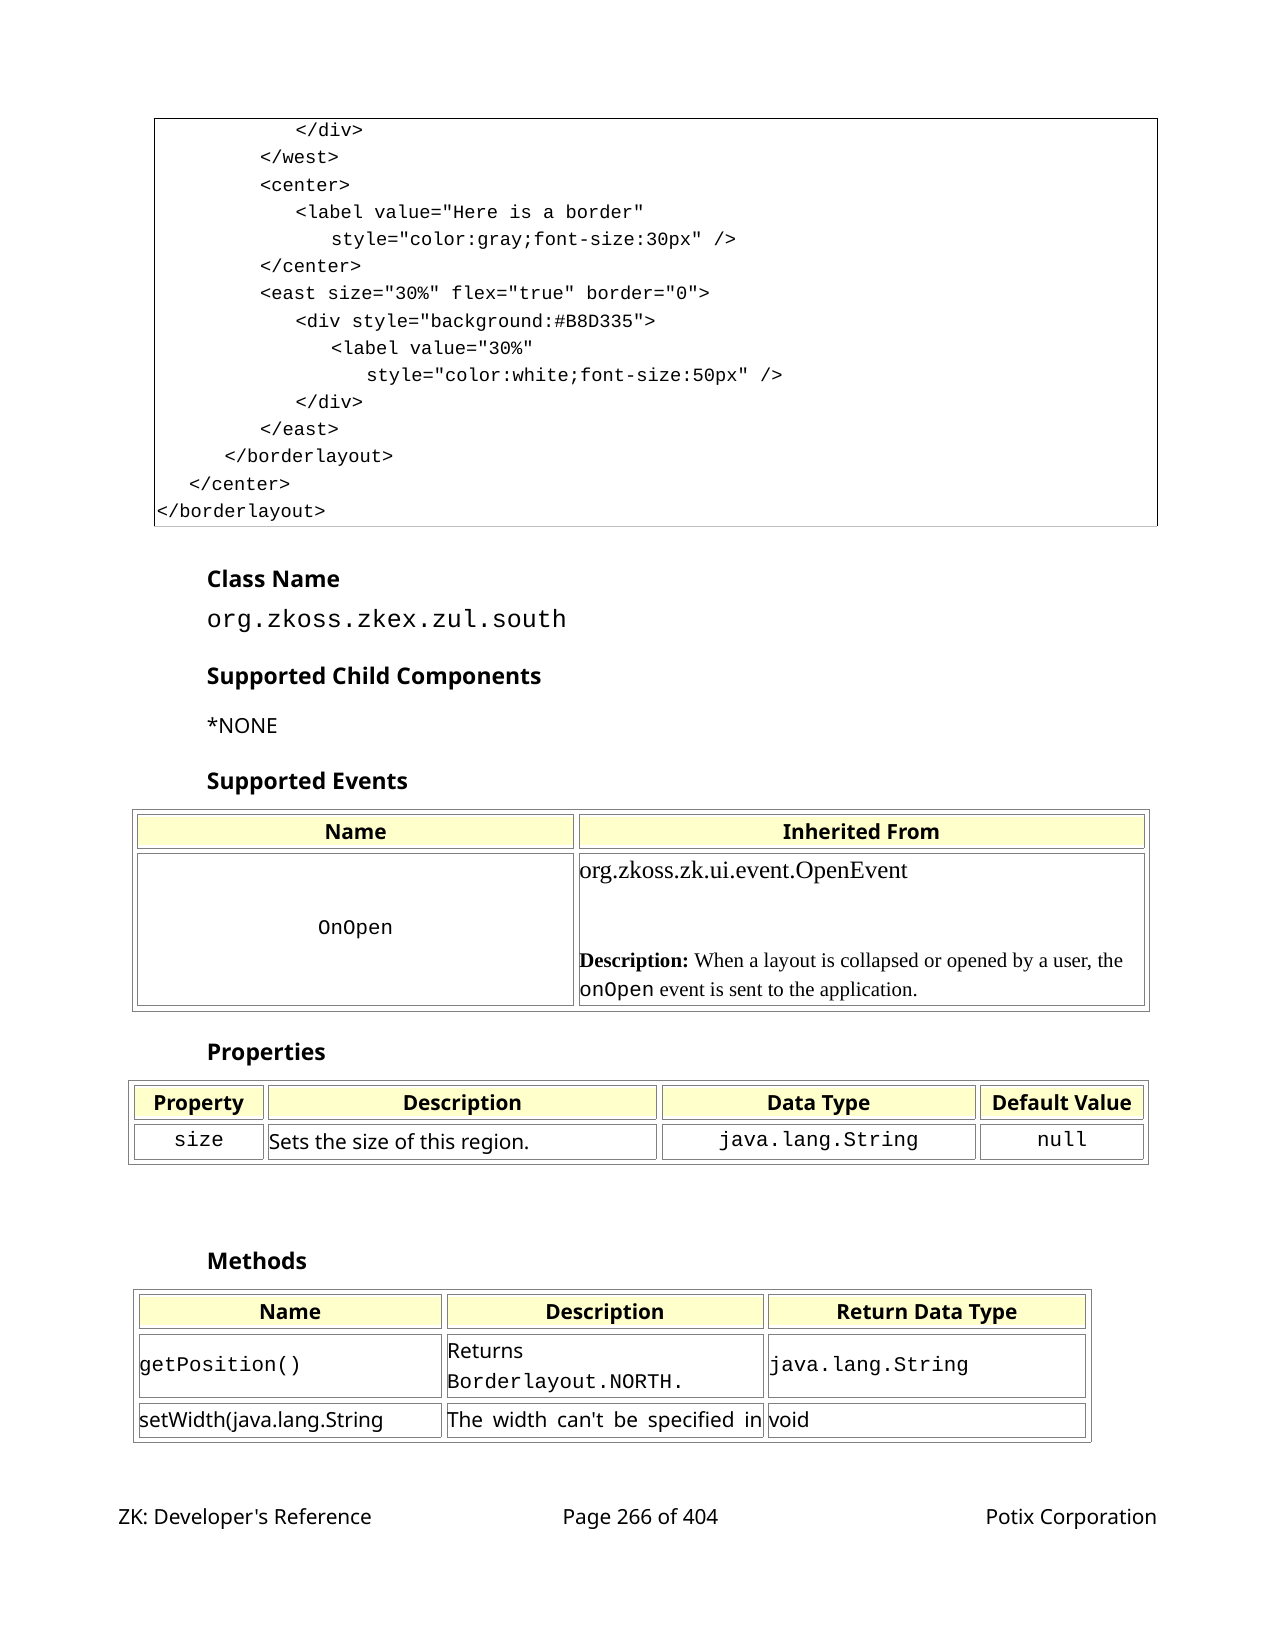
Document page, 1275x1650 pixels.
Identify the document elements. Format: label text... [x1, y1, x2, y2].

table_cell The width can't be specified in [444, 1397, 766, 1437]
text <center> [155, 172, 1157, 197]
subtitle Supported Events [207, 765, 1157, 796]
text <label value="30%" [155, 336, 1157, 360]
text <east size="30%" flex="true" border="0"> [155, 281, 1157, 306]
text </center> [155, 254, 1157, 278]
text </west> [155, 145, 1157, 169]
table_cell java.lang.String [766, 1328, 1088, 1397]
text </east> [155, 417, 1157, 441]
table_cell size [131, 1119, 266, 1158]
subtitle Class Name [207, 563, 1157, 594]
table_header Description [444, 1290, 766, 1328]
table_cell null [978, 1119, 1146, 1158]
text style="color:gray;font-size:30px" /> [155, 227, 1157, 251]
text style="color:white;font-size:50px" /> [155, 363, 1157, 387]
text </borderlayout> [155, 444, 1157, 469]
text <div style="background:#B8D335"> [155, 308, 1157, 333]
table_cell Returns Borderlayout.NORTH. [444, 1328, 766, 1397]
table_header Inherited From [576, 810, 1147, 848]
text </div> [155, 119, 1157, 142]
table_cell org.zkoss.zk.ui.event.OpenEvent Description: When a layout is collapsed or opened by a user, the onOpen event is sent to the application. [576, 848, 1147, 1005]
table_header Return Data Type [766, 1290, 1088, 1328]
text </center> [155, 472, 1157, 496]
table_header Data Type [659, 1081, 978, 1119]
table_header Default Value [978, 1081, 1146, 1119]
text </borderlayout> [155, 499, 1157, 526]
table_cell Sets the size of this region. [266, 1119, 659, 1158]
subtitle Methods [207, 1245, 1157, 1276]
table_cell setWidth(java.lang.String [136, 1397, 444, 1437]
text <label value="Here is a border" [155, 200, 1157, 224]
table_header Name [136, 1290, 444, 1328]
subtitle Supported Child Components [207, 659, 1157, 691]
table_header Property [131, 1081, 266, 1119]
text org.zkoss.zkex.zul.south [207, 606, 1157, 634]
text *NONE [207, 711, 1157, 740]
subtitle Properties [207, 1036, 1157, 1067]
table_header Description [266, 1081, 659, 1119]
table_cell java.lang.String [659, 1119, 978, 1158]
text </div> [155, 390, 1157, 414]
table_header Name [134, 810, 576, 848]
table_cell OnOpen [134, 848, 576, 1005]
table_cell void [766, 1397, 1088, 1437]
table_cell getPosition() [136, 1328, 444, 1397]
